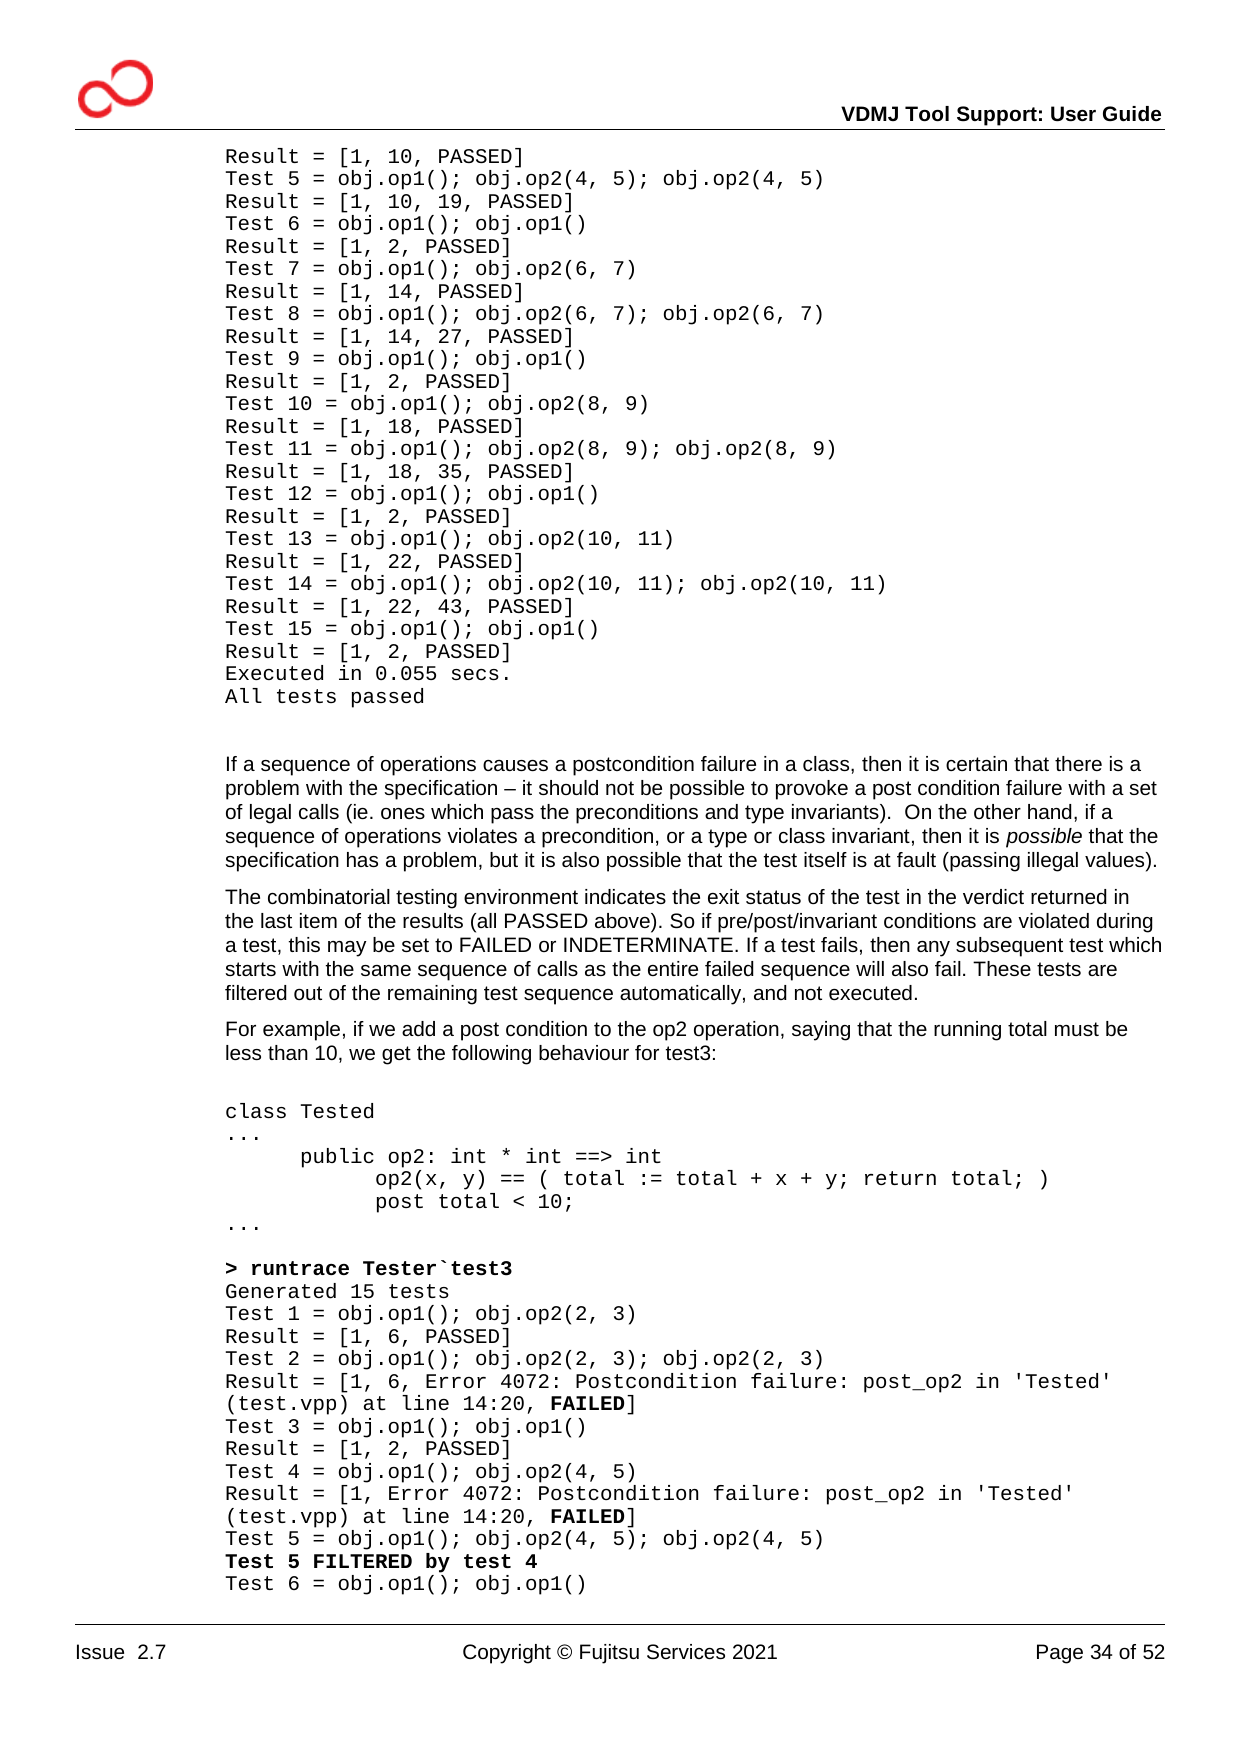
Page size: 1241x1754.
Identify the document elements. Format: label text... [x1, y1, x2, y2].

text op2(x, y) == ( total := total + x + y; return total; ) [225, 1168, 1165, 1190]
text post total < 10; [225, 1190, 1165, 1213]
text Test 11 = obj.op1(); obj.op2(8, 9); obj.op2(8, 9) [225, 438, 1165, 460]
text ... [225, 1213, 1165, 1235]
text ... [225, 1123, 1165, 1145]
text Result = [1, 22, PASSED] [225, 550, 1165, 573]
text Test 2 = obj.op1(); obj.op2(2, 3); obj.op2(2, 3) [225, 1348, 1165, 1370]
text The combinatorial testing environment indicates the exit status of the test in the verdict returned in the last item of the results (all PASSED above). So if pre/post/invariant conditions are violated during a test, this may be set to FAILED or INDETERMINATE. If a test fails, then any subsequent test which starts with the same sequence of calls as the entire failed sequence will also fail. These tests are filtered out of the remaining test sequence automatically, and not executed. [225, 885, 1165, 1005]
text Test 3 = obj.op1(); obj.op1() [225, 1415, 1165, 1438]
text Result = [1, Error 4072: Postcondition failure: post_op2 in 'Tested' (test.vpp) at line 14:20, FAILED] [225, 1483, 1165, 1528]
text Test 5 FILTERED by test 4 [225, 1550, 1165, 1573]
text Result = [1, 2, PASSED] [225, 640, 1165, 663]
text Test 9 = obj.op1(); obj.op1() [225, 348, 1165, 370]
text Test 5 = obj.op1(); obj.op2(4, 5); obj.op2(4, 5) [225, 1528, 1165, 1550]
text Result = [1, 10, 19, PASSED] [225, 190, 1165, 213]
text Generated 15 tests [225, 1280, 1165, 1303]
text Test 7 = obj.op1(); obj.op2(6, 7) [225, 258, 1165, 280]
text Result = [1, 14, 27, PASSED] [225, 325, 1165, 348]
text Executed in 0.055 secs. [225, 663, 1165, 685]
text > runtrace Tester`test3 [225, 1258, 1165, 1280]
text Test 6 = obj.op1(); obj.op1() [225, 1573, 1165, 1595]
text Result = [1, 6, PASSED] [225, 1325, 1165, 1348]
text public op2: int * int ==> int [225, 1145, 1165, 1168]
text Result = [1, 6, Error 4072: Postcondition failure: post_op2 in 'Tested' (test.vpp) at line 14:20, FAILED] [225, 1370, 1165, 1415]
text Result = [1, 10, PASSED] [225, 145, 1165, 168]
text Test 1 = obj.op1(); obj.op2(2, 3) [225, 1303, 1165, 1325]
text Test 6 = obj.op1(); obj.op1() [225, 213, 1165, 235]
text Test 13 = obj.op1(); obj.op2(10, 11) [225, 528, 1165, 550]
text Result = [1, 18, PASSED] [225, 415, 1165, 438]
text Result = [1, 18, 35, PASSED] [225, 460, 1165, 483]
text Test 15 = obj.op1(); obj.op1() [225, 618, 1165, 640]
text Test 8 = obj.op1(); obj.op2(6, 7); obj.op2(6, 7) [225, 303, 1165, 325]
text class Tested [225, 1100, 1165, 1123]
text Test 10 = obj.op1(); obj.op2(8, 9) [225, 393, 1165, 415]
text If a sequence of operations causes a postcondition failure in a class, then it is certain that there is a problem with the specification – it should not be possible to provoke a post condition failure with a set of legal calls (ie. ones which pass the preconditions and type invariants). On the other hand, if a sequence of operations violates a precondition, or a type or class invariant, then it is possible that the specification has a problem, but it is also possible that the test itself is at fault (passing illegal values). [225, 753, 1165, 872]
text Test 14 = obj.op1(); obj.op2(10, 11); obj.op2(10, 11) [225, 573, 1165, 595]
text Result = [1, 14, PASSED] [225, 280, 1165, 303]
text For example, if we add a post condition to the op2 operation, saying that the running total must be less than 10, we get the following behaviour for test3: [225, 1017, 1165, 1065]
text Result = [1, 2, PASSED] [225, 370, 1165, 393]
text Test 4 = obj.op1(); obj.op2(4, 5) [225, 1460, 1165, 1483]
text All tests passed [225, 685, 1165, 708]
text Result = [1, 22, 43, PASSED] [225, 595, 1165, 618]
text Test 12 = obj.op1(); obj.op1() [225, 483, 1165, 505]
text Result = [1, 2, PASSED] [225, 235, 1165, 258]
text Result = [1, 2, PASSED] [225, 505, 1165, 528]
text Test 5 = obj.op1(); obj.op2(4, 5); obj.op2(4, 5) [225, 168, 1165, 190]
picture [78, 52, 153, 128]
text Result = [1, 2, PASSED] [225, 1438, 1165, 1460]
